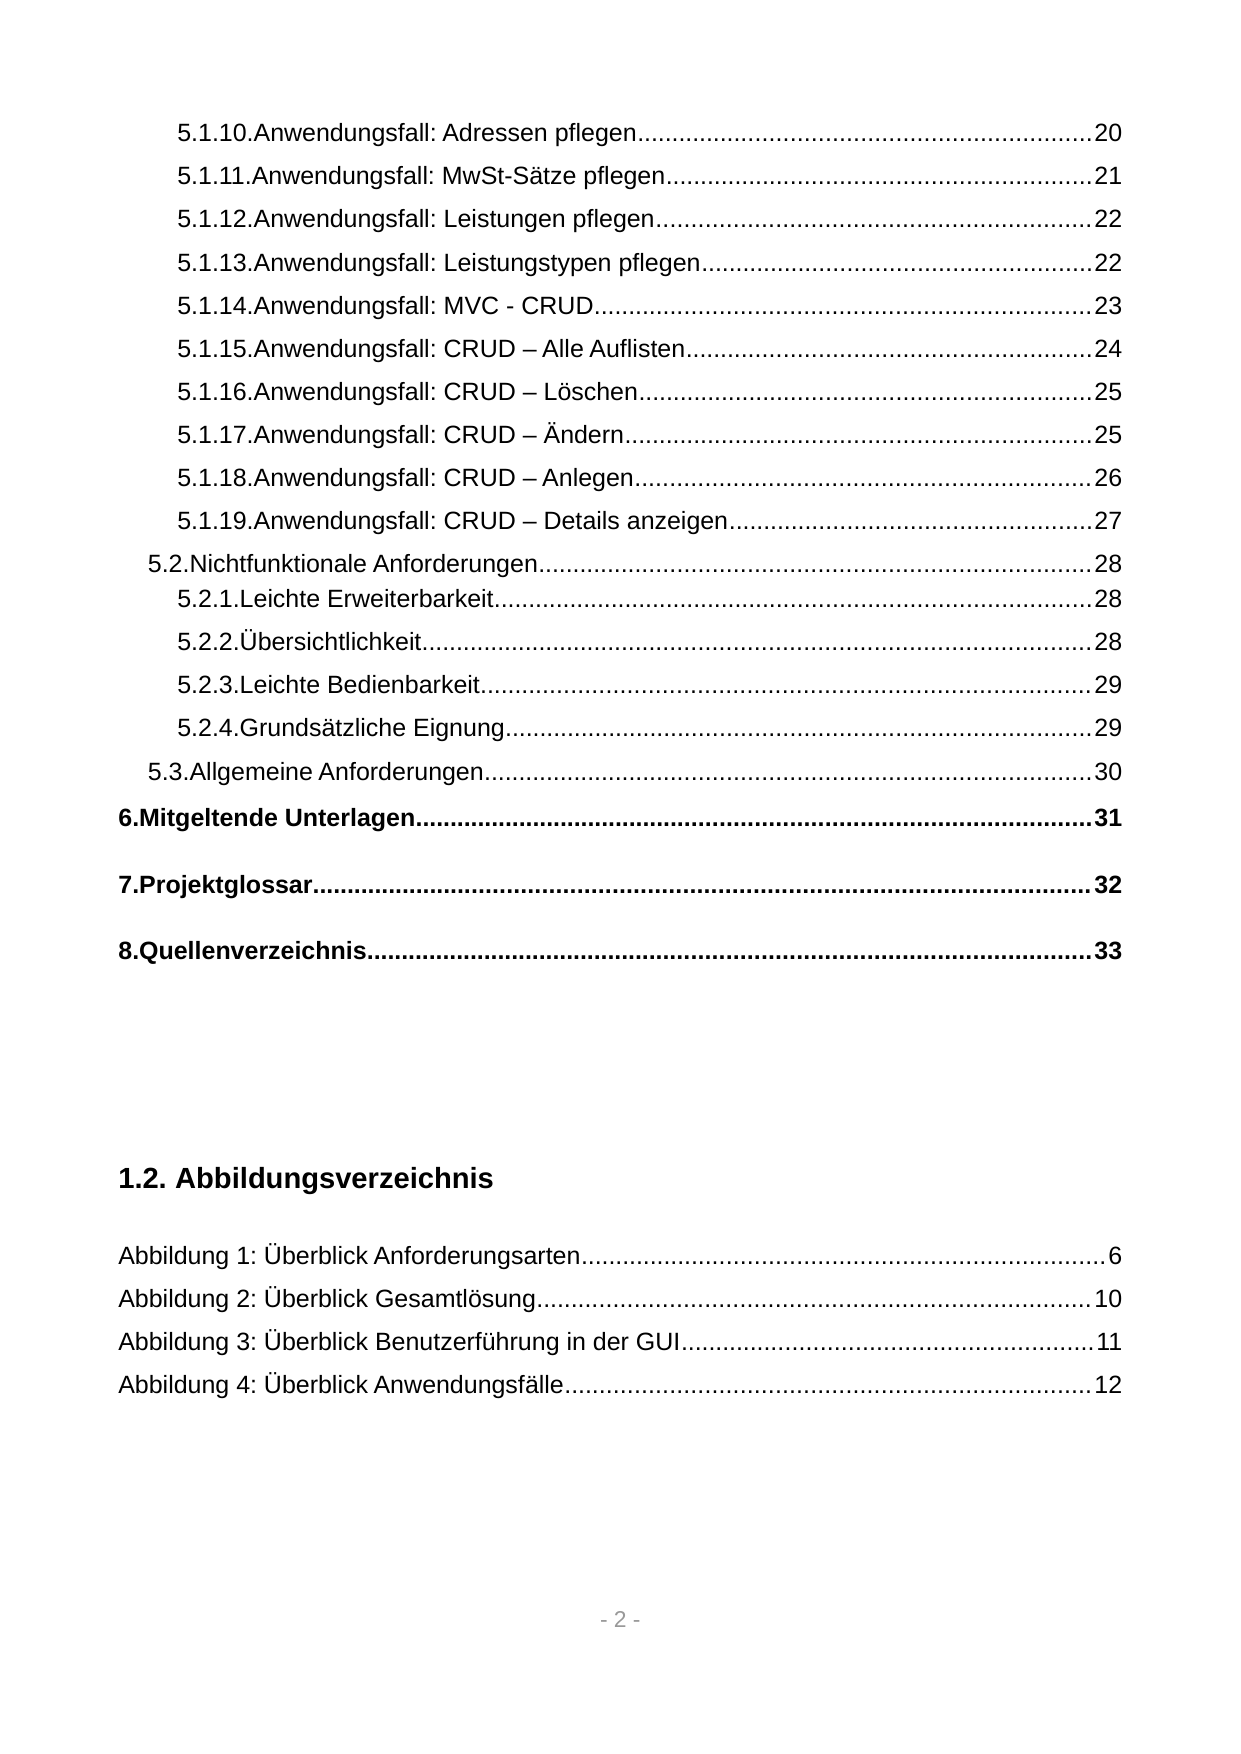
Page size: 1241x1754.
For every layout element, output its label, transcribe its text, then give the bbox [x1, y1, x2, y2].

text 5.1.18.Anwendungsfall: CRUD – Anlegen 26 [177, 463, 1122, 492]
text 6.Mitgeltende Unterlagen 31 [118, 803, 1122, 832]
text 5.1.11.Anwendungsfall: MwSt-Sätze pflegen 21 [177, 161, 1122, 190]
text 5.2.4.Grundsätzliche Eignung 29 [177, 713, 1122, 742]
text 5.2.1.Leichte Erweiterbarkeit 28 [177, 584, 1122, 613]
text 5.2.Nichtfunktionale Anforderungen 28 [148, 549, 1122, 578]
text 5.1.16.Anwendungsfall: CRUD – Löschen 25 [177, 377, 1122, 406]
text Abbildung 2: Überblick Gesamtlösung 10 [118, 1284, 1122, 1313]
text 8.Quellenverzeichnis 33 [118, 936, 1122, 965]
text Abbildung 1: Überblick Anforderungsarten 6 [118, 1241, 1122, 1270]
text Abbildung 4: Überblick Anwendungsfälle 12 [118, 1371, 1122, 1399]
text 5.1.13.Anwendungsfall: Leistungstypen pflegen 22 [177, 247, 1122, 276]
text 5.2.3.Leichte Bedienbarkeit 29 [177, 670, 1122, 699]
text 5.2.2.Übersichtlichkeit 28 [177, 627, 1122, 656]
text 5.1.19.Anwendungsfall: CRUD – Details anzeigen 27 [177, 506, 1122, 535]
text 5.1.17.Anwendungsfall: CRUD – Ändern 25 [177, 420, 1122, 449]
text 5.1.10.Anwendungsfall: Adressen pflegen 20 [177, 118, 1122, 147]
text 5.1.15.Anwendungsfall: CRUD – Alle Auflisten 24 [177, 334, 1122, 362]
subtitle Abbildungsverzeichnis [118, 1161, 1122, 1195]
text Abbildung 3: Überblick Benutzerführung in der GUI 11 [118, 1327, 1122, 1356]
text 7.Projektglossar 32 [118, 870, 1122, 898]
text 5.3.Allgemeine Anforderungen 30 [148, 757, 1122, 785]
text 5.1.12.Anwendungsfall: Leistungen pflegen 22 [177, 204, 1122, 233]
text 5.1.14.Anwendungsfall: MVC - CRUD 23 [177, 291, 1122, 319]
